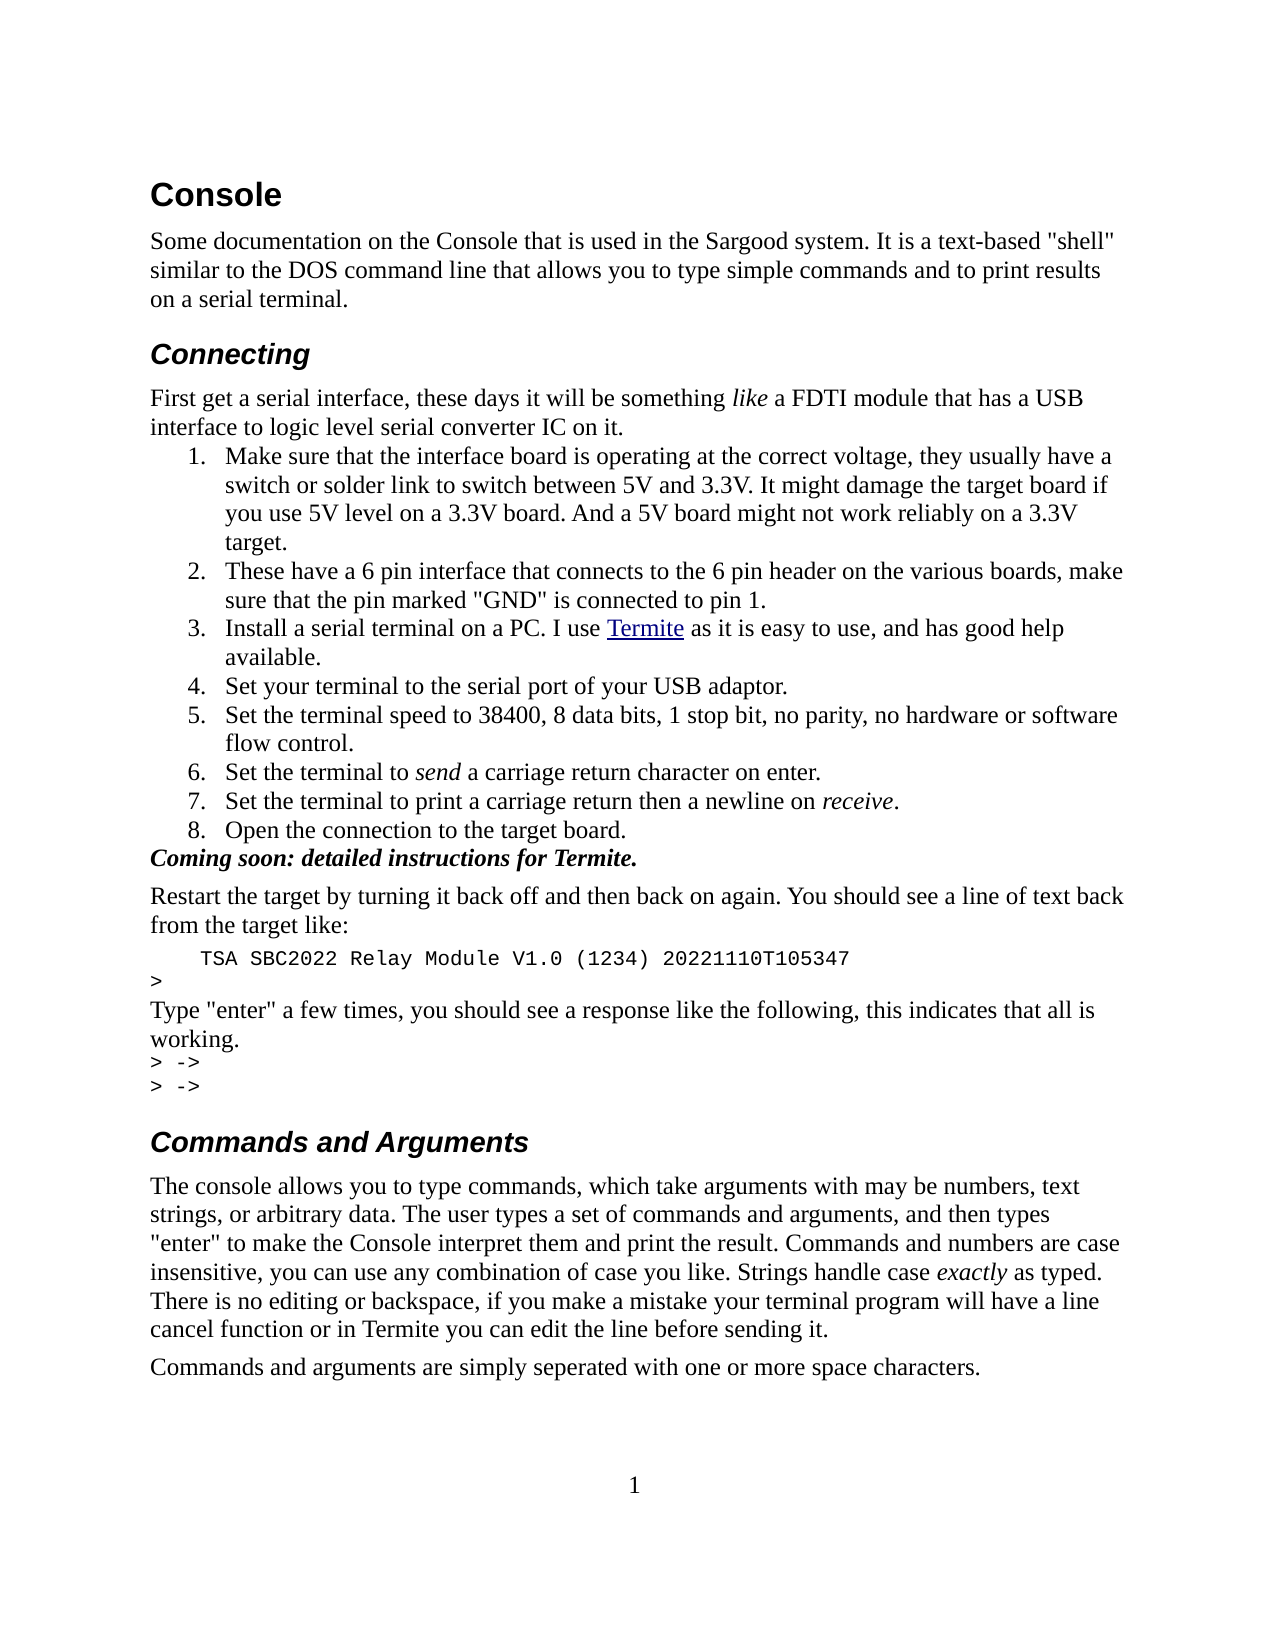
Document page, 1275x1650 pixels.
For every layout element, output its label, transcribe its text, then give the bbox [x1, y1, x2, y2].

text > -> [150, 1052, 1125, 1076]
text Coming soon: detailed instructions for Termite. [150, 843, 1125, 872]
subtitle Console [150, 175, 1125, 214]
subtitle Connecting [150, 337, 1125, 371]
list Set the terminal to print a carriage return then a newline on receive. [187, 786, 1125, 815]
text Restart the target by turning it back off and then back on again. You should see a line of text back from the target like: [150, 881, 1125, 939]
text Commands and arguments are simply seperated with one or more space characters. [150, 1352, 1125, 1381]
list Set the terminal to send a carriage return character on enter. [187, 757, 1125, 786]
list Open the connection to the target board. [187, 815, 1125, 843]
subtitle Commands and Arguments [150, 1125, 1125, 1158]
list These have a 6 pin interface that connects to the 6 pin header on the various boards, make sure that the pin marked "GND" is connected to pin 1. [187, 556, 1125, 613]
list Install a serial terminal on a PC. I use Termite as it is easy to use, and has good help available. [187, 613, 1125, 671]
list Make sure that the interface board is operating at the correct voltage, they usually have a switch or solder link to switch between 5V and 3.3V. It might damage the target board if you use 5V level on a 3.3V board. And a 5V board might not work reliably on a 3.3V target. [187, 441, 1125, 556]
text > [150, 971, 1125, 995]
text Some documentation on the Console that is used in the Sargood system. It is a text-based "shell" similar to the DOS command line that allows you to type simple commands and to print results on a serial terminal. [150, 226, 1125, 312]
text TSA SBC2022 Relay Module V1.0 (1234) 20221110T105347 [150, 948, 1125, 971]
text > -> [150, 1076, 1125, 1100]
list Set the terminal speed to 38400, 8 data bits, 1 stop bit, no parity, no hardware or software flow control. [187, 700, 1125, 757]
list Set your terminal to the serial port of your USB adaptor. [187, 671, 1125, 700]
text Type "enter" a few times, you should see a response like the following, this indicates that all is working. [150, 995, 1125, 1052]
text The console allows you to type commands, which take arguments with may be numbers, text strings, or arbitrary data. The user types a set of commands and arguments, and then types "enter" to make the Console interpret them and print the result. Commands and numbers are case insensitive, you can use any combination of case you like. Strings handle case exactly as typed. There is no editing or backspace, if you make a mistake your terminal program will have a line cancel function or in Termite you can edit the line before sending it. [150, 1171, 1125, 1343]
text First get a serial interface, these days it will be something like a FDTI module that has a USB interface to logic level serial converter IC on it. [150, 383, 1125, 441]
